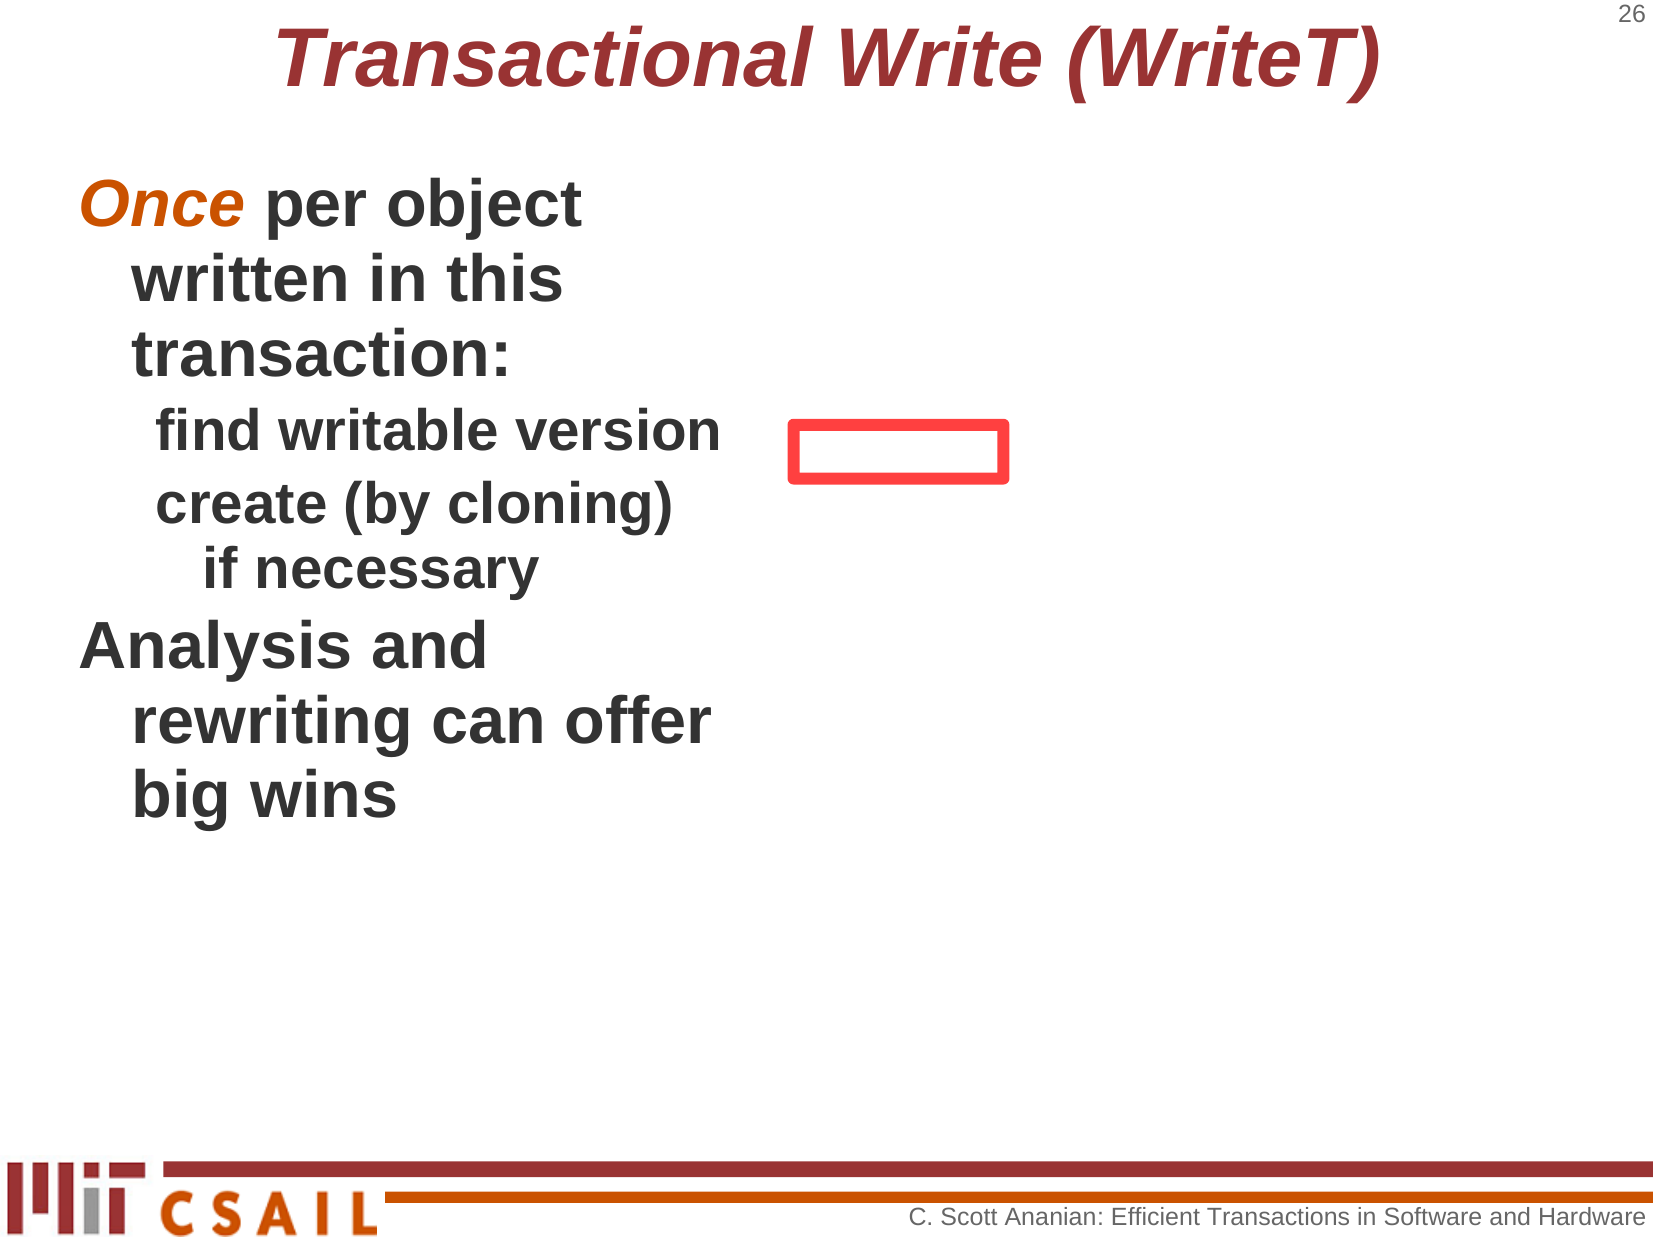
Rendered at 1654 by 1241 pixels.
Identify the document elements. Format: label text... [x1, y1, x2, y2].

picture [756, 79, 1653, 650]
list Once per object written in this transaction: find writable version create (by cloning) if necessary Analysis and rewriting can offer big wins [61, 166, 726, 1147]
title Transactional Write (WriteT) [121, 0, 1534, 115]
picture [0, 1155, 377, 1237]
